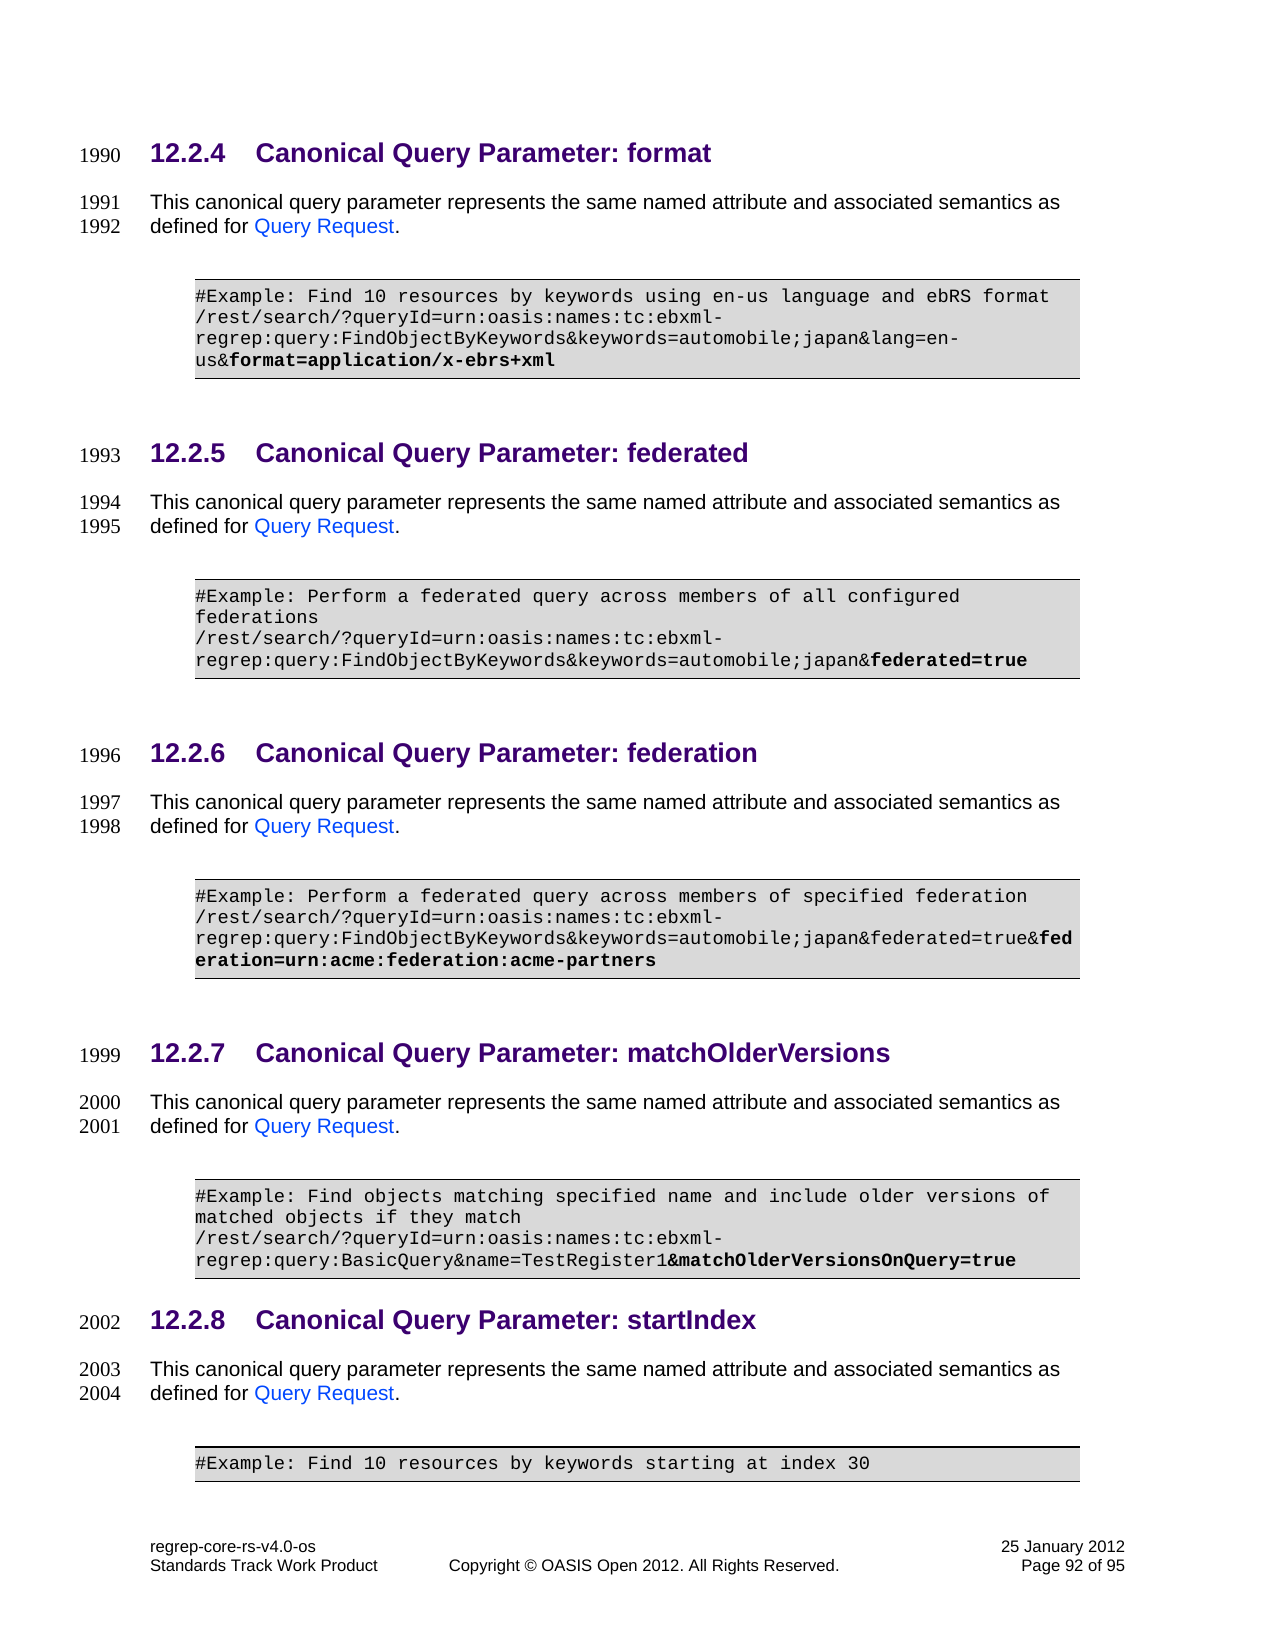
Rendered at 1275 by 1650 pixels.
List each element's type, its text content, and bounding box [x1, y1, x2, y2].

text This canonical query parameter represents the same named attribute and associated semantics as defined for Query Request. [150, 1089, 1125, 1137]
text #Example: Perform a federated query across members of specified federation [195, 880, 1080, 901]
text This canonical query parameter represents the same named attribute and associated semantics as defined for Query Request. [150, 489, 1125, 537]
subtitle Canonical Query Parameter: matchOlderVersions [150, 1037, 1125, 1068]
text /rest/search/?queryId=urn:oasis:names:tc:ebxml-regrep:query:FindObjectByKeywords&keywords=automobile;japan&federated=true [195, 622, 1080, 678]
text /rest/search/?queryId=urn:oasis:names:tc:ebxml-regrep:query:FindObjectByKeywords&keywords=automobile;japan&federated=true&federation=urn:acme:federation:acme-partners [195, 901, 1080, 978]
text This canonical query parameter represents the same named attribute and associated semantics as defined for Query Request. [150, 189, 1125, 237]
text #Example: Find objects matching specified name and include older versions of matched objects if they match [195, 1180, 1080, 1222]
text /rest/search/?queryId=urn:oasis:names:tc:ebxml-regrep:query:BasicQuery&name=TestRegister1&matchOlderVersionsOnQuery=true [195, 1222, 1080, 1278]
subtitle Canonical Query Parameter: federation [150, 737, 1125, 768]
subtitle Canonical Query Parameter: format [150, 137, 1125, 168]
subtitle Canonical Query Parameter: startIndex [150, 1304, 1125, 1336]
text #Example: Find 10 resources by keywords using en-us language and ebRS format [195, 280, 1080, 301]
text This canonical query parameter represents the same named attribute and associated semantics as defined for Query Request. [150, 789, 1125, 837]
text #Example: Find 10 resources by keywords starting at index 30 [195, 1448, 1080, 1481]
text /rest/search/?queryId=urn:oasis:names:tc:ebxml-regrep:query:FindObjectByKeywords&keywords=automobile;japan&lang=en-us&format=application/x-ebrs+xml [195, 301, 1080, 378]
text #Example: Perform a federated query across members of all configured federations [195, 580, 1080, 622]
text This canonical query parameter represents the same named attribute and associated semantics as defined for Query Request. [150, 1357, 1125, 1404]
subtitle Canonical Query Parameter: federated [150, 437, 1125, 468]
